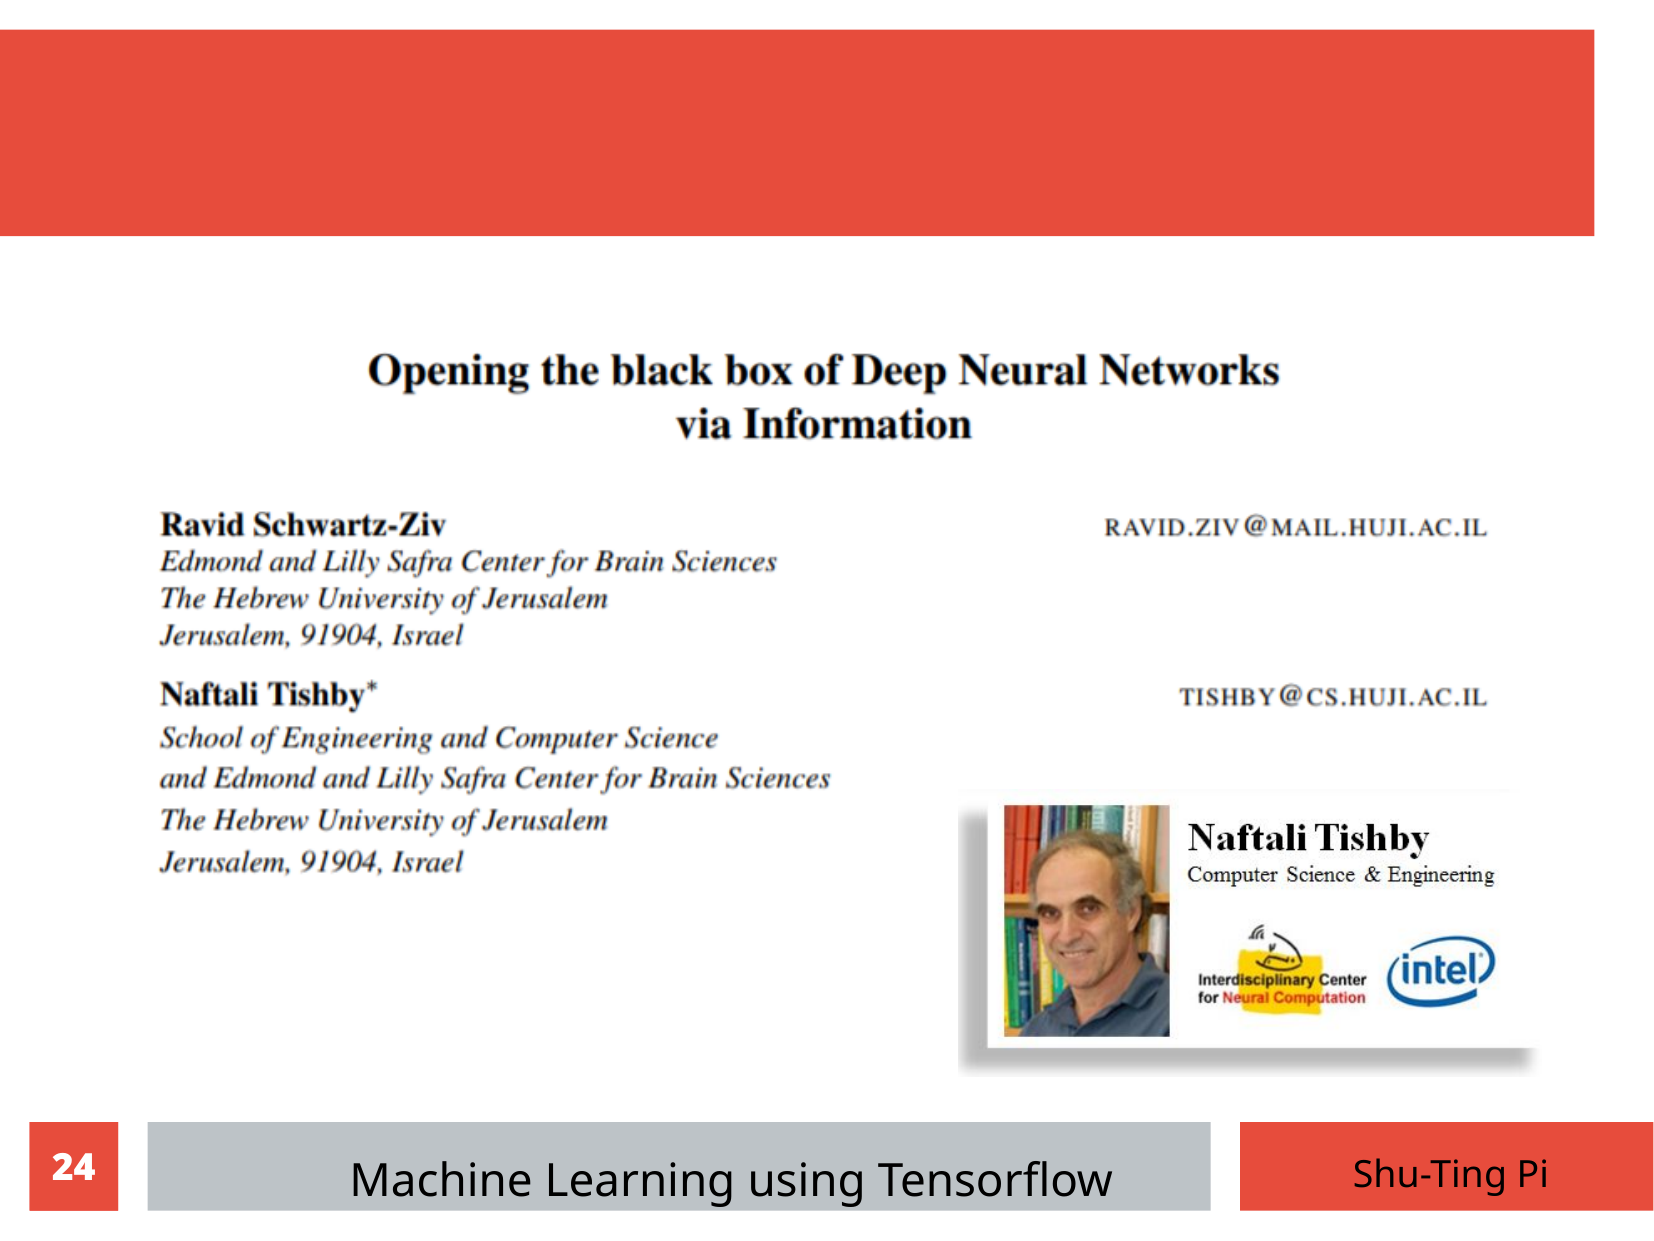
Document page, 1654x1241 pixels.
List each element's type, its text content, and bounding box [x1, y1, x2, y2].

picture [125, 324, 1557, 1078]
text_box Machine Learning using Tensorflow [334, 1139, 1220, 1241]
text_box Shu-Ting Pi [1338, 1140, 1573, 1203]
